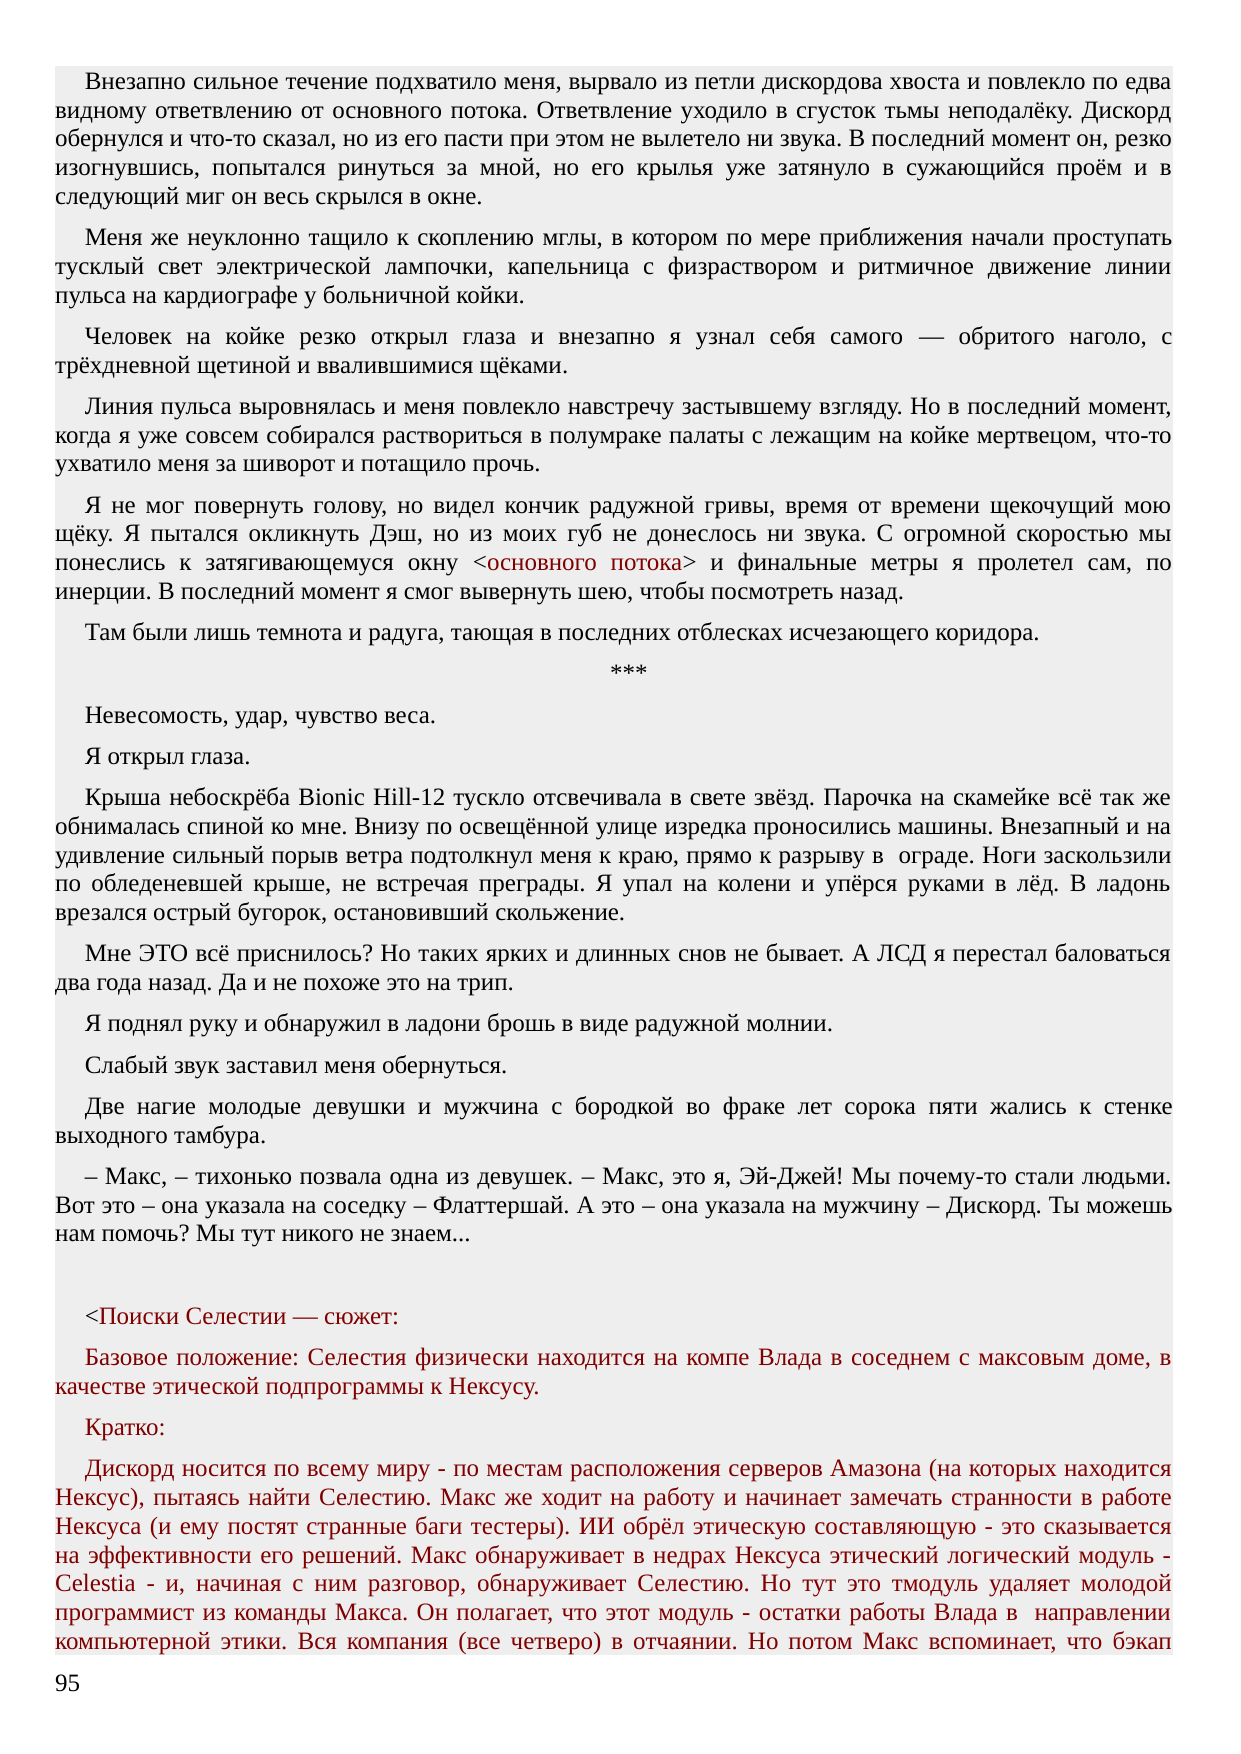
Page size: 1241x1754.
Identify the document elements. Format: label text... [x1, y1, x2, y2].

text Там были лишь темнота и радуга, тающая в последних отблесках исчезающего коридора. [55, 617, 1173, 646]
text Линия пульса выровнялась и меня повлекло навстречу застывшему взгляду. Но в последний момент, когда я уже совсем собирался раствориться в полумраке палаты с лежащим на койке мертвецом, что-то ухватило меня за шиворот и потащило прочь. [55, 391, 1173, 477]
text – Макс, – тихонько позвала одна из девушек. – Макс, это я, Эй-Джей! Мы почему-то стали людьми. Вот это – она указала на соседку – Флаттершай. А это – она указала на мужчину – Дискорд. Ты можешь нам помочь? Мы тут никого не знаем... [55, 1161, 1173, 1247]
text <Поиски Селестии — сюжет: [55, 1301, 1173, 1330]
text Я открыл глаза. [55, 741, 1173, 770]
text Дискорд носится по всему миру - по местам расположения серверов Амазона (на которых находится Нексус), пытаясь найти Селестию. Макс же ходит на работу и начинает замечать странности в работе Нексуса (и ему постят странные баги тестеры). ИИ обрёл этическую составляющую - это сказывается на эффективности его решений. Макс обнаруживает в недрах Нексуса этический логический модуль - Celestia - и, начиная с ним разговор, обнаруживает Селестию. Но тут это тмодуль удаляет молодой программист из команды Макса. Он полагает, что этот модуль - остатки работы Влада в направлении компьютерной этики. Вся компания (все четверо) в отчаянии. Но потом Макс вспоминает, что бэкап [55, 1453, 1173, 1655]
text Слабый звук заставил меня обернуться. [55, 1050, 1173, 1078]
text Крыша небоскрёба Bionic Hill-12 тускло отсвечивала в свете звёзд. Парочка на скамейке всё так же обнималась спиной ко мне. Внизу по освещённой улице изредка проносились машины. Внезапный и на удивление сильный порыв ветра подтолкнул меня к краю, прямо к разрыву в ограде. Ноги заскользили по обледеневшей крыше, не встречая преграды. Я упал на колени и упёрся руками в лёд. В ладонь врезался острый бугорок, остановивший скольжение. [55, 782, 1173, 926]
text Базовое положение: Селестия физически находится на компе Влада в соседнем с максовым доме, в качестве этической подпрограммы к Нексусу. [55, 1342, 1173, 1400]
text Две нагие молодые девушки и мужчина с бородкой во фраке лет сорока пяти жались к стенке выходного тамбура. [55, 1091, 1173, 1148]
text Внезапно сильное течение подхватило меня, вырвало из петли дискордова хвоста и повлекло по едва видному ответвлению от основного потока. Ответвление уходило в сгусток тьмы неподалёку. Дискорд обернулся и что-то сказал, но из его пасти при этом не вылетело ни звука. В последний момент он, резко изогнувшись, попытался ринуться за мной, но его крылья уже затянуло в сужающийся проём и в следующий миг он весь скрылся в окне. [55, 66, 1173, 210]
text Невесомость, удар, чувство веса. [55, 700, 1173, 728]
text Человек на койке резко открыл глаза и внезапно я узнал себя самого — обритого наголо, с трёхдневной щетиной и ввалившимися щёками. [55, 321, 1173, 378]
text Я не мог повернуть голову, но видел кончик радужной гривы, время от времени щекочущий мою щёку. Я пытался окликнуть Дэш, но из моих губ не донеслось ни звука. С огромной скоростью мы понеслись к затягивающемуся окну <основного потока> и финальные метры я пролетел сам, по инерции. В последний момент я смог вывернуть шею, чтобы посмотреть назад. [55, 490, 1173, 605]
text Меня же неуклонно тащило к скоплению мглы, в котором по мере приближения начали проступать тусклый свет электрической лампочки, капельница с физраствором и ритмичное движение линии пульса на кардиографе у больничной койки. [55, 222, 1173, 308]
text Я поднял руку и обнаружил в ладони брошь в виде радужной молнии. [55, 1008, 1173, 1037]
text *** [55, 658, 1173, 687]
text Мне ЭТО всё приснилось? Но таких ярких и длинных снов не бывает. А ЛСД я перестал баловаться два года назад. Да и не похоже это на трип. [55, 938, 1173, 996]
text Кратко: [55, 1412, 1173, 1441]
